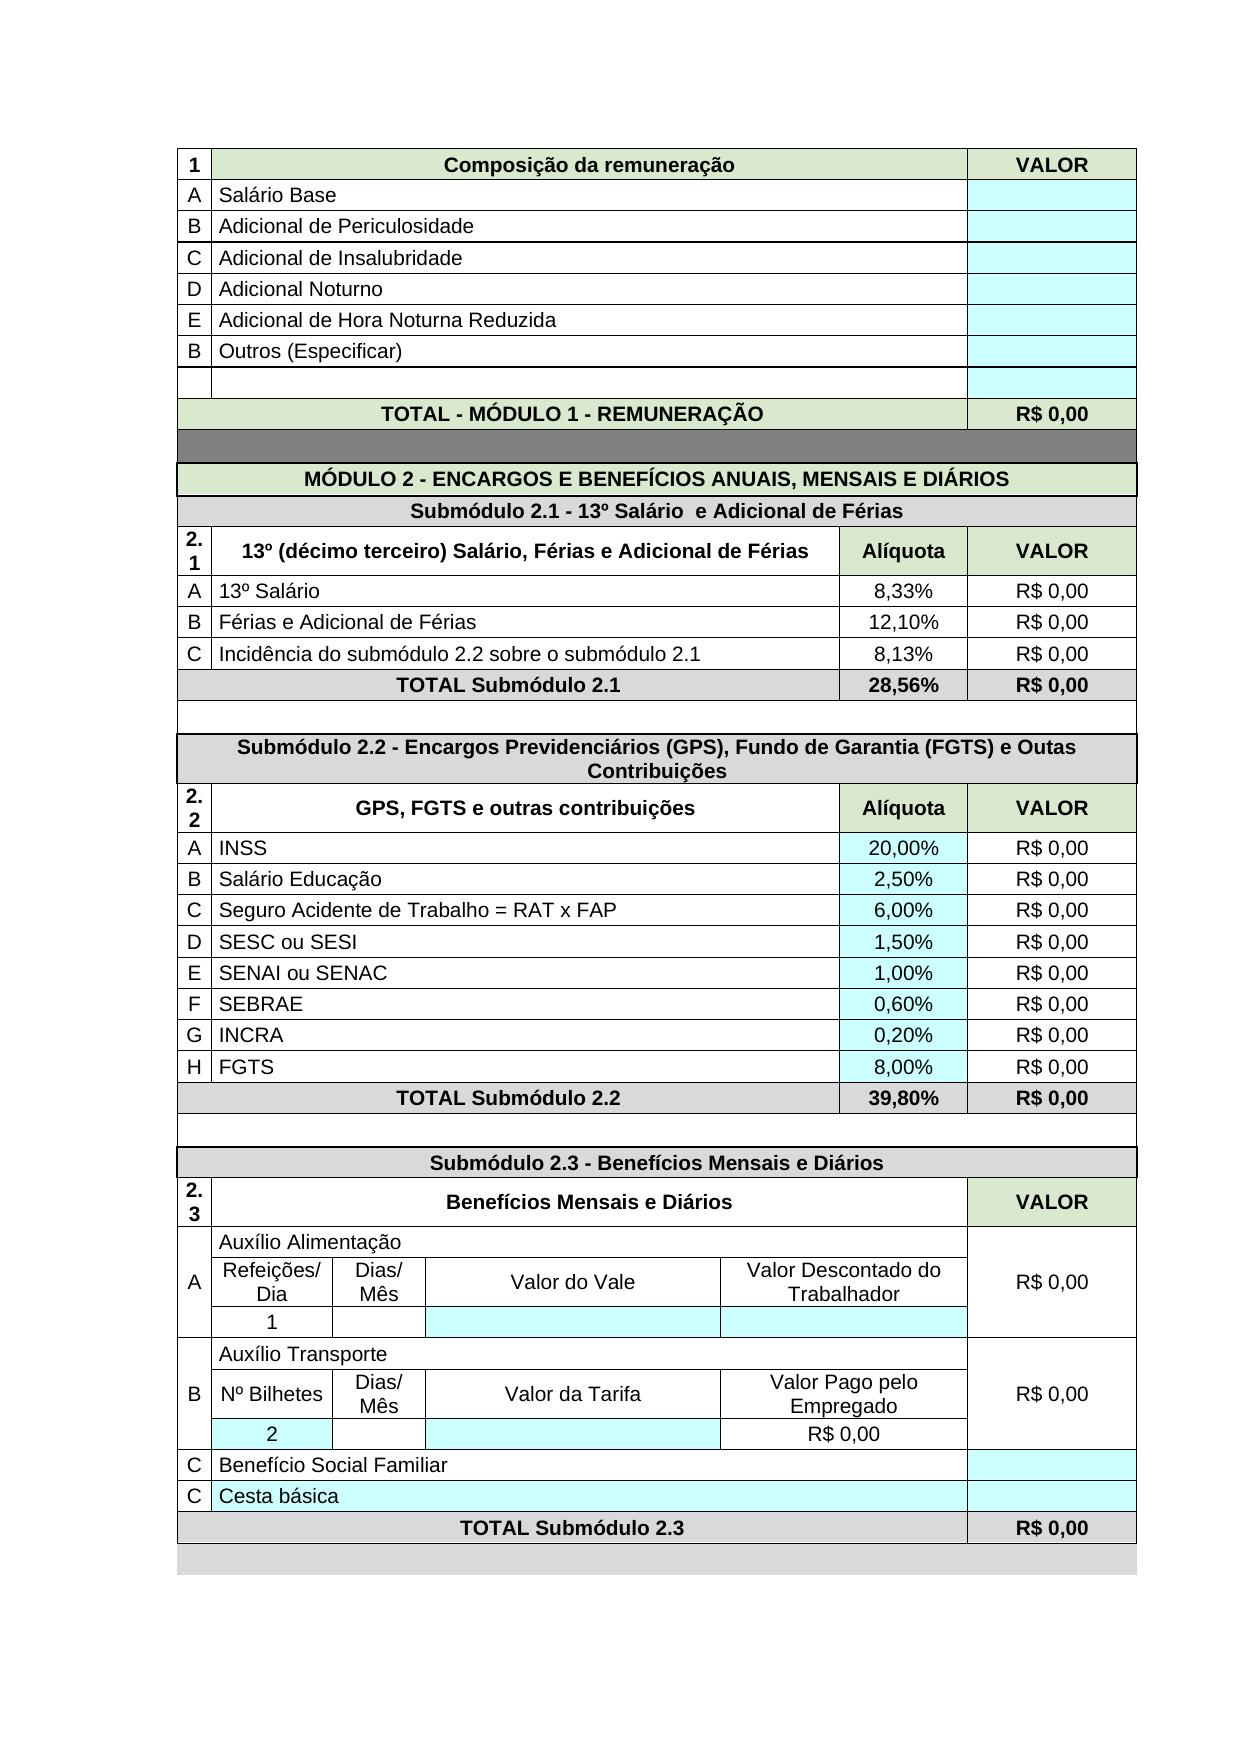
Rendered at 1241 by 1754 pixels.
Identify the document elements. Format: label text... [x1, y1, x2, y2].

table_cell R$ 0,00 [968, 1020, 1136, 1050]
table_cell [968, 243, 1136, 273]
table_cell 20,00% [840, 833, 967, 863]
table_cell Seguro Acidente de Trabalho = RAT x FAP [212, 895, 839, 925]
table_cell C [178, 243, 211, 273]
table_cell [941, 1544, 967, 1575]
table_cell 2 [212, 1419, 332, 1449]
table_cell R$ 0,00 [968, 576, 1136, 606]
table_cell G [178, 1020, 211, 1050]
table_cell [178, 701, 1136, 733]
table_cell D [178, 926, 211, 957]
table_cell [745, 368, 840, 398]
table_cell R$ 0,00 [968, 926, 1136, 957]
table_cell D [178, 274, 211, 304]
table_cell R$ 0,00 [968, 833, 1136, 863]
table_cell B [178, 211, 211, 241]
table_cell Valor Descontado do Trabalhador [721, 1258, 967, 1306]
table_cell [211, 1544, 248, 1575]
table_cell SEBRAE [212, 989, 839, 1019]
table_cell R$ 0,00 [721, 1419, 967, 1449]
table_cell [968, 180, 1136, 210]
table_cell [425, 368, 720, 398]
table_cell R$ 0,00 [968, 1227, 1136, 1337]
table_cell C [178, 895, 211, 925]
table_cell [333, 1419, 425, 1449]
table_cell R$ 0,00 [968, 864, 1136, 894]
table_cell 2.3 [178, 1178, 211, 1226]
table_cell Submódulo 2.3 - Benefícios Mensais e Diários [178, 1148, 1136, 1177]
table_cell R$ 0,00 [968, 399, 1136, 429]
table_cell [178, 430, 1136, 462]
table_cell [967, 1544, 1137, 1575]
table_cell [248, 368, 285, 398]
table_cell Alíquota [840, 784, 967, 832]
table_cell R$ 0,00 [968, 1338, 1136, 1449]
table_cell F [178, 989, 211, 1019]
table_cell [332, 1544, 425, 1575]
table_cell Valor do Vale [426, 1258, 720, 1306]
table_cell INSS [212, 833, 839, 863]
table_cell Valor da Tarifa [426, 1370, 720, 1417]
table_cell VALOR [968, 149, 1136, 179]
table_cell 8,00% [840, 1051, 967, 1082]
table_cell Outros (Especificar) [212, 336, 967, 366]
table_cell INCRA [212, 1020, 839, 1050]
table_cell 8,13% [840, 638, 967, 668]
table_cell Nº Bilhetes [212, 1370, 332, 1417]
table_cell C [178, 1450, 211, 1480]
table_cell [178, 1114, 1136, 1146]
table_cell R$ 0,00 [968, 989, 1136, 1019]
table_cell A [178, 576, 211, 606]
table_cell [720, 1544, 745, 1575]
table_cell A [178, 180, 211, 210]
table_cell 2.2 [178, 784, 211, 832]
table_cell [968, 368, 1136, 398]
table_cell Salário Educação [212, 864, 839, 894]
table_cell B [178, 1338, 211, 1449]
table_cell [721, 1307, 967, 1337]
table_cell H [178, 1051, 211, 1082]
table_cell 1 [212, 1307, 332, 1337]
table_cell Adicional de Insalubridade [212, 243, 967, 273]
table_cell B [178, 864, 211, 894]
table_cell [968, 274, 1136, 304]
table_cell 12,10% [840, 607, 967, 637]
table_cell R$ 0,00 [968, 1051, 1136, 1082]
table_cell [968, 1481, 1136, 1511]
table_cell Incidência do submódulo 2.2 sobre o submódulo 2.1 [212, 638, 839, 668]
table_cell Submódulo 2.2 - Encargos Previdenciários (GPS), Fundo de Garantia (FGTS) e Outas Contribuições [178, 735, 1136, 783]
table_cell Auxílio Transporte [212, 1338, 967, 1368]
table_cell 28,56% [840, 670, 967, 700]
table_cell 2,50% [840, 864, 967, 894]
table_cell 1 [178, 149, 211, 179]
table_cell [720, 368, 745, 398]
table_cell Férias e Adicional de Férias [212, 607, 839, 637]
table_cell [426, 1307, 720, 1337]
table_cell Composição da remuneração [212, 149, 967, 179]
table_cell TOTAL - MÓDULO 1 - REMUNERAÇÃO [178, 399, 967, 429]
table_cell [968, 1450, 1136, 1480]
table_cell Submódulo 2.1 - 13º Salário e Adicional de Férias [178, 497, 1136, 526]
table_cell [332, 368, 425, 398]
table_cell [178, 368, 211, 398]
table_cell VALOR [968, 527, 1136, 575]
table_cell C [178, 638, 211, 668]
table_cell Salário Base [212, 180, 967, 210]
table_cell Adicional Noturno [212, 274, 967, 304]
table_cell TOTAL Submódulo 2.2 [178, 1083, 839, 1113]
table_cell R$ 0,00 [968, 1083, 1136, 1113]
table_cell [941, 368, 967, 398]
table_cell 1,50% [840, 926, 967, 957]
table_cell Adicional de Periculosidade [212, 211, 967, 241]
table_cell B [178, 336, 211, 366]
table_cell 39,80% [840, 1083, 967, 1113]
table_cell Adicional de Hora Noturna Reduzida [212, 305, 967, 335]
table_cell Auxílio Alimentação [212, 1227, 967, 1257]
table_cell Benefício Social Familiar [212, 1450, 967, 1480]
table_cell [745, 1544, 840, 1575]
table_cell [968, 336, 1136, 366]
table_cell [285, 368, 332, 398]
table_cell A [178, 1227, 211, 1337]
table_cell Cesta básica [212, 1481, 967, 1511]
table_cell [333, 1307, 425, 1337]
table_cell [840, 368, 941, 398]
table_cell 0,20% [840, 1020, 967, 1050]
table_cell VALOR [968, 1178, 1136, 1226]
table_cell R$ 0,00 [968, 958, 1136, 988]
table_cell [425, 1544, 720, 1575]
table_cell R$ 0,00 [968, 895, 1136, 925]
table_cell R$ 0,00 [968, 607, 1136, 637]
table_cell A [178, 833, 211, 863]
table_cell [968, 305, 1136, 335]
table_cell 2.1 [178, 527, 211, 575]
table_cell 13º (décimo terceiro) Salário, Férias e Adicional de Férias [212, 527, 839, 575]
table_cell SESC ou SESI [212, 926, 839, 957]
table_cell R$ 0,00 [968, 1512, 1136, 1542]
table_cell VALOR [968, 784, 1136, 832]
table_cell E [178, 958, 211, 988]
table_cell 6,00% [840, 895, 967, 925]
table_cell C [178, 1481, 211, 1511]
table_cell [248, 1544, 285, 1575]
table_cell Alíquota [840, 527, 967, 575]
table_cell [426, 1419, 720, 1449]
table_cell 0,60% [840, 989, 967, 1019]
table_cell [285, 1544, 332, 1575]
table_cell [968, 211, 1136, 241]
table_cell R$ 0,00 [968, 670, 1136, 700]
table_cell GPS, FGTS e outras contribuições [212, 784, 839, 832]
table_cell E [178, 305, 211, 335]
table_cell Valor Pago pelo Empregado [721, 1370, 967, 1417]
table_cell 8,33% [840, 576, 967, 606]
table_cell Refeições/Dia [212, 1258, 332, 1306]
table_cell Dias/Mês [333, 1258, 425, 1306]
table_cell 1,00% [840, 958, 967, 988]
table_cell Dias/Mês [333, 1370, 425, 1417]
table_cell TOTAL Submódulo 2.1 [178, 670, 839, 700]
table_cell B [178, 607, 211, 637]
table_cell SENAI ou SENAC [212, 958, 839, 988]
table_cell [212, 368, 248, 398]
table_cell 13º Salário [212, 576, 839, 606]
table_cell R$ 0,00 [968, 638, 1136, 668]
table_cell FGTS [212, 1051, 839, 1082]
table_cell Benefícios Mensais e Diários [212, 1178, 967, 1226]
table_cell [840, 1544, 941, 1575]
table_cell [177, 1544, 211, 1575]
table_cell MÓDULO 2 - ENCARGOS E BENEFÍCIOS ANUAIS, MENSAIS E DIÁRIOS [178, 464, 1136, 494]
table_cell TOTAL Submódulo 2.3 [178, 1512, 967, 1542]
